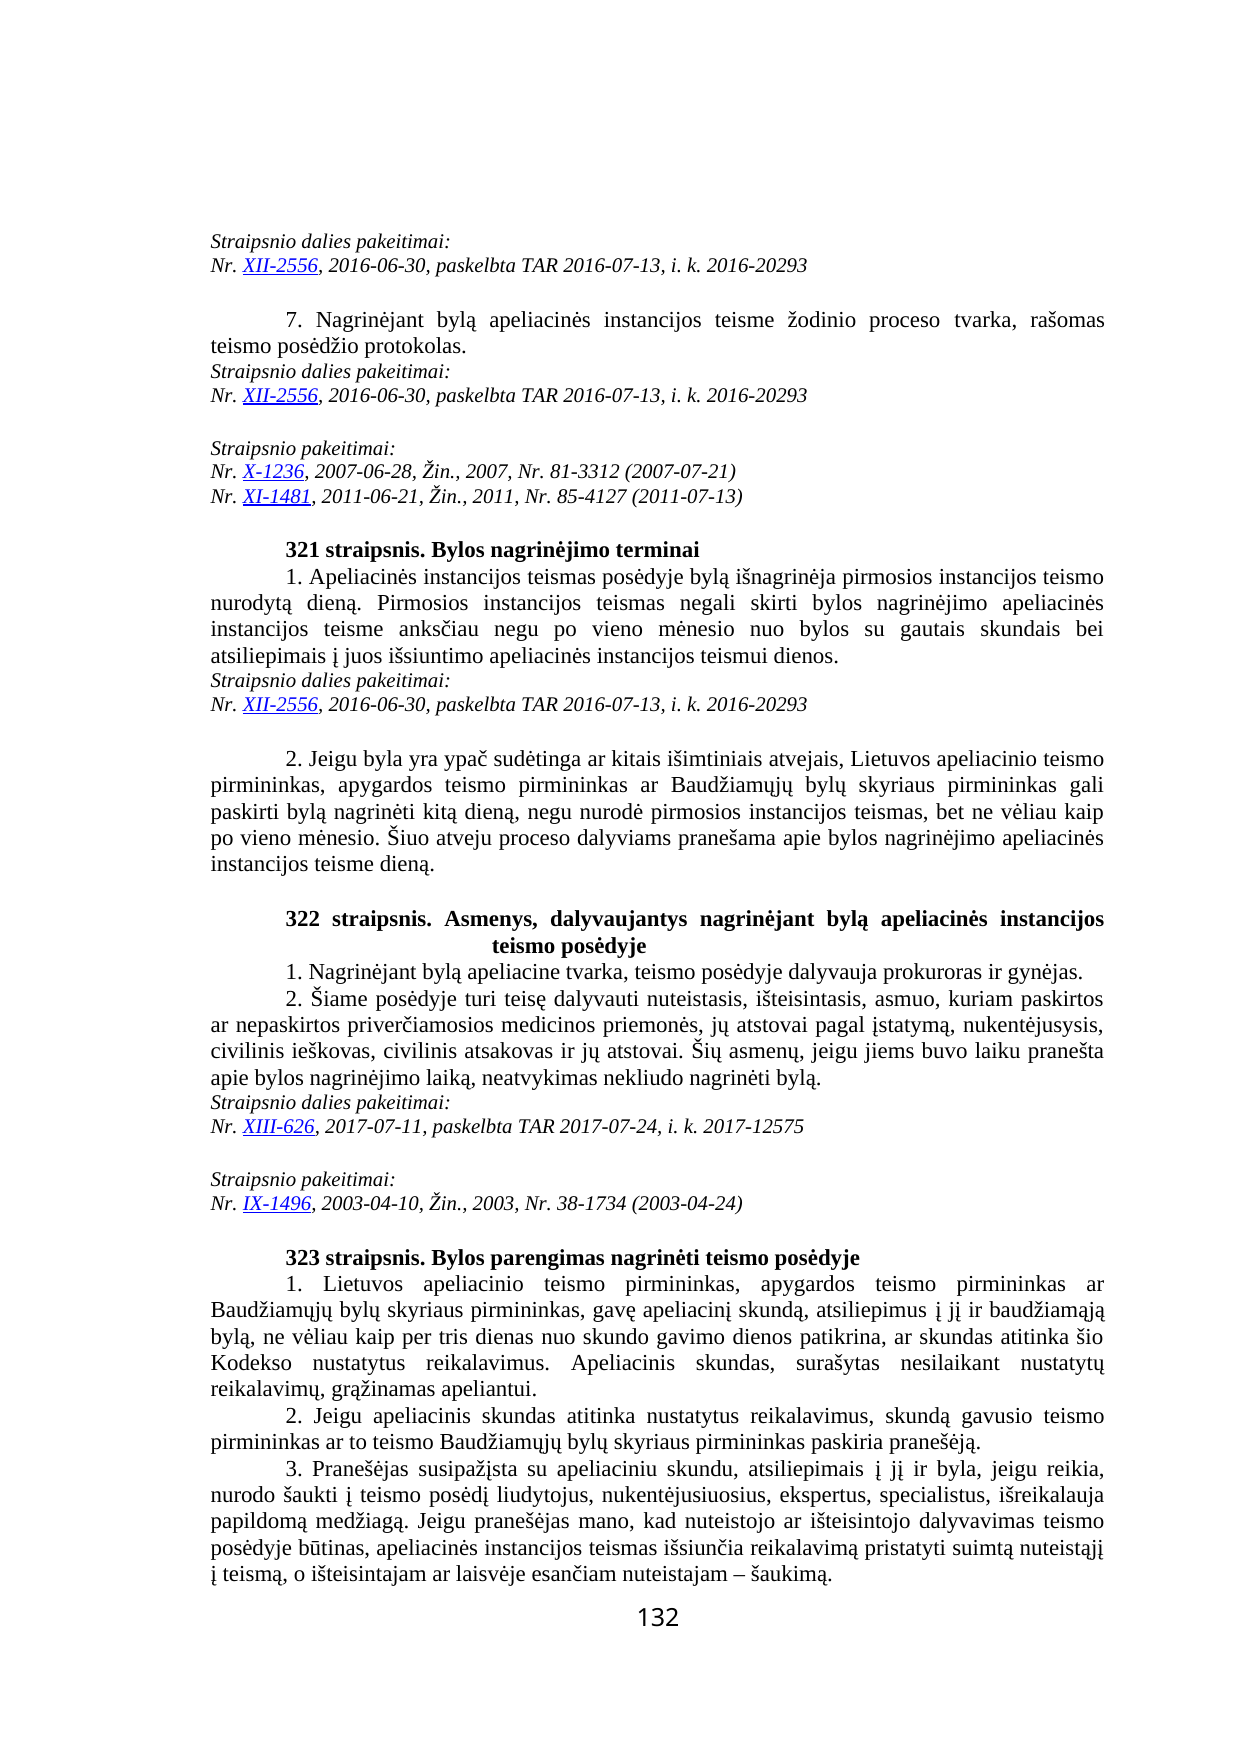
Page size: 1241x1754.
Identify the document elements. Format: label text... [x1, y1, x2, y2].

text Nr. XII-2556, 2016-06-30, paskelbta TAR 2016-07-13, i. k. 2016-20293 [210, 692, 1105, 716]
text Nr. IX-1496, 2003-04-10, Žin., 2003, Nr. 38-1734 (2003-04-24) [210, 1191, 1105, 1215]
text Nr. XI-1481, 2011-06-21, Žin., 2011, Nr. 85-4127 (2011-07-13) [210, 483, 1105, 508]
text 321 straipsnis. Bylos nagrinėjimo terminai [210, 536, 1105, 563]
text Straipsnio pakeitimai: [210, 1167, 1105, 1191]
text 2. Jeigu apeliacinis skundas atitinka nustatytus reikalavimus, skundą gavusio teismo pirmininkas ar to teismo Baudžiamųjų bylų skyriaus pirmininkas paskiria pranešėją. [210, 1402, 1105, 1454]
text Straipsnio dalies pakeitimai: [210, 1090, 1105, 1114]
text 7. Nagrinėjant bylą apeliacinės instancijos teisme žodinio proceso tvarka, rašomas teismo posėdžio protokolas. [210, 306, 1105, 358]
text Straipsnio dalies pakeitimai: [210, 229, 1105, 253]
text 2. Šiame posėdyje turi teisę dalyvauti nuteistasis, išteisintasis, asmuo, kuriam paskirtos ar nepaskirtos priverčiamosios medicinos priemonės, jų atstovai pagal įstatymą, nukentėjusysis, civilinis ieškovas, civilinis atsakovas ir jų atstovai. Šių asmenų, jeigu jiems buvo laiku pranešta apie bylos nagrinėjimo laiką, neatvykimas nekliudo nagrinėti bylą. [210, 984, 1105, 1090]
text 1. Lietuvos apeliacinio teismo pirmininkas, apygardos teismo pirmininkas ar Baudžiamųjų bylų skyriaus pirmininkas, gavę apeliacinį skundą, atsiliepimus į jį ir baudžiamąją bylą, ne vėliau kaip per tris dienas nuo skundo gavimo dienos patikrina, ar skundas atitinka šio Kodekso nustatytus reikalavimus. Apeliacinis skundas, surašytas nesilaikant nustatytų reikalavimų, grąžinamas apeliantui. [210, 1270, 1105, 1402]
text Nr. X-1236, 2007-06-28, Žin., 2007, Nr. 81-3312 (2007-07-21) [210, 459, 1105, 483]
text 1. Nagrinėjant bylą apeliacine tvarka, teismo posėdyje dalyvauja prokuroras ir gynėjas. [210, 958, 1105, 984]
text 1. Apeliacinės instancijos teismas posėdyje bylą išnagrinėja pirmosios instancijos teismo nurodytą dieną. Pirmosios instancijos teismas negali skirti bylos nagrinėjimo apeliacinės instancijos teisme anksčiau negu po vieno mėnesio nuo bylos su gautais skundais bei atsiliepimais į juos išsiuntimo apeliacinės instancijos teismui dienos. [210, 563, 1105, 668]
text 3. Pranešėjas susipažįsta su apeliaciniu skundu, atsiliepimais į jį ir byla, jeigu reikia, nurodo šaukti į teismo posėdį liudytojus, nukentėjusiuosius, ekspertus, specialistus, išreikalauja papildomą medžiagą. Jeigu pranešėjas mano, kad nuteistojo ar išteisintojo dalyvavimas teismo posėdyje būtinas, apeliacinės instancijos teismas išsiunčia reikalavimą pristatyti suimtą nuteistąjį į teismą, o išteisintajam ar laisvėje esančiam nuteistajam – šaukimą. [210, 1454, 1105, 1586]
text Straipsnio dalies pakeitimai: [210, 668, 1105, 692]
text 2. Jeigu byla yra ypač sudėtinga ar kitais išimtiniais atvejais, Lietuvos apeliacinio teismo pirmininkas, apygardos teismo pirmininkas ar Baudžiamųjų bylų skyriaus pirmininkas gali paskirti bylą nagrinėti kitą dieną, negu nurodė pirmosios instancijos teismas, bet ne vėliau kaip po vieno mėnesio. Šiuo atveju proceso dalyviams pranešama apie bylos nagrinėjimo apeliacinės instancijos teisme dieną. [210, 745, 1105, 877]
text Straipsnio pakeitimai: [210, 435, 1105, 459]
text 322 straipsnis. Asmenys, dalyvaujantys nagrinėjant bylą apeliacinės instancijos teismo posėdyje [285, 906, 1105, 958]
text 323 straipsnis. Bylos parengimas nagrinėti teismo posėdyje [210, 1244, 1105, 1270]
text Nr. XII-2556, 2016-06-30, paskelbta TAR 2016-07-13, i. k. 2016-20293 [210, 383, 1105, 407]
text Straipsnio dalies pakeitimai: [210, 358, 1105, 383]
text Nr. XIII-626, 2017-07-11, paskelbta TAR 2017-07-24, i. k. 2017-12575 [210, 1114, 1105, 1138]
text Nr. XII-2556, 2016-06-30, paskelbta TAR 2016-07-13, i. k. 2016-20293 [210, 253, 1105, 277]
